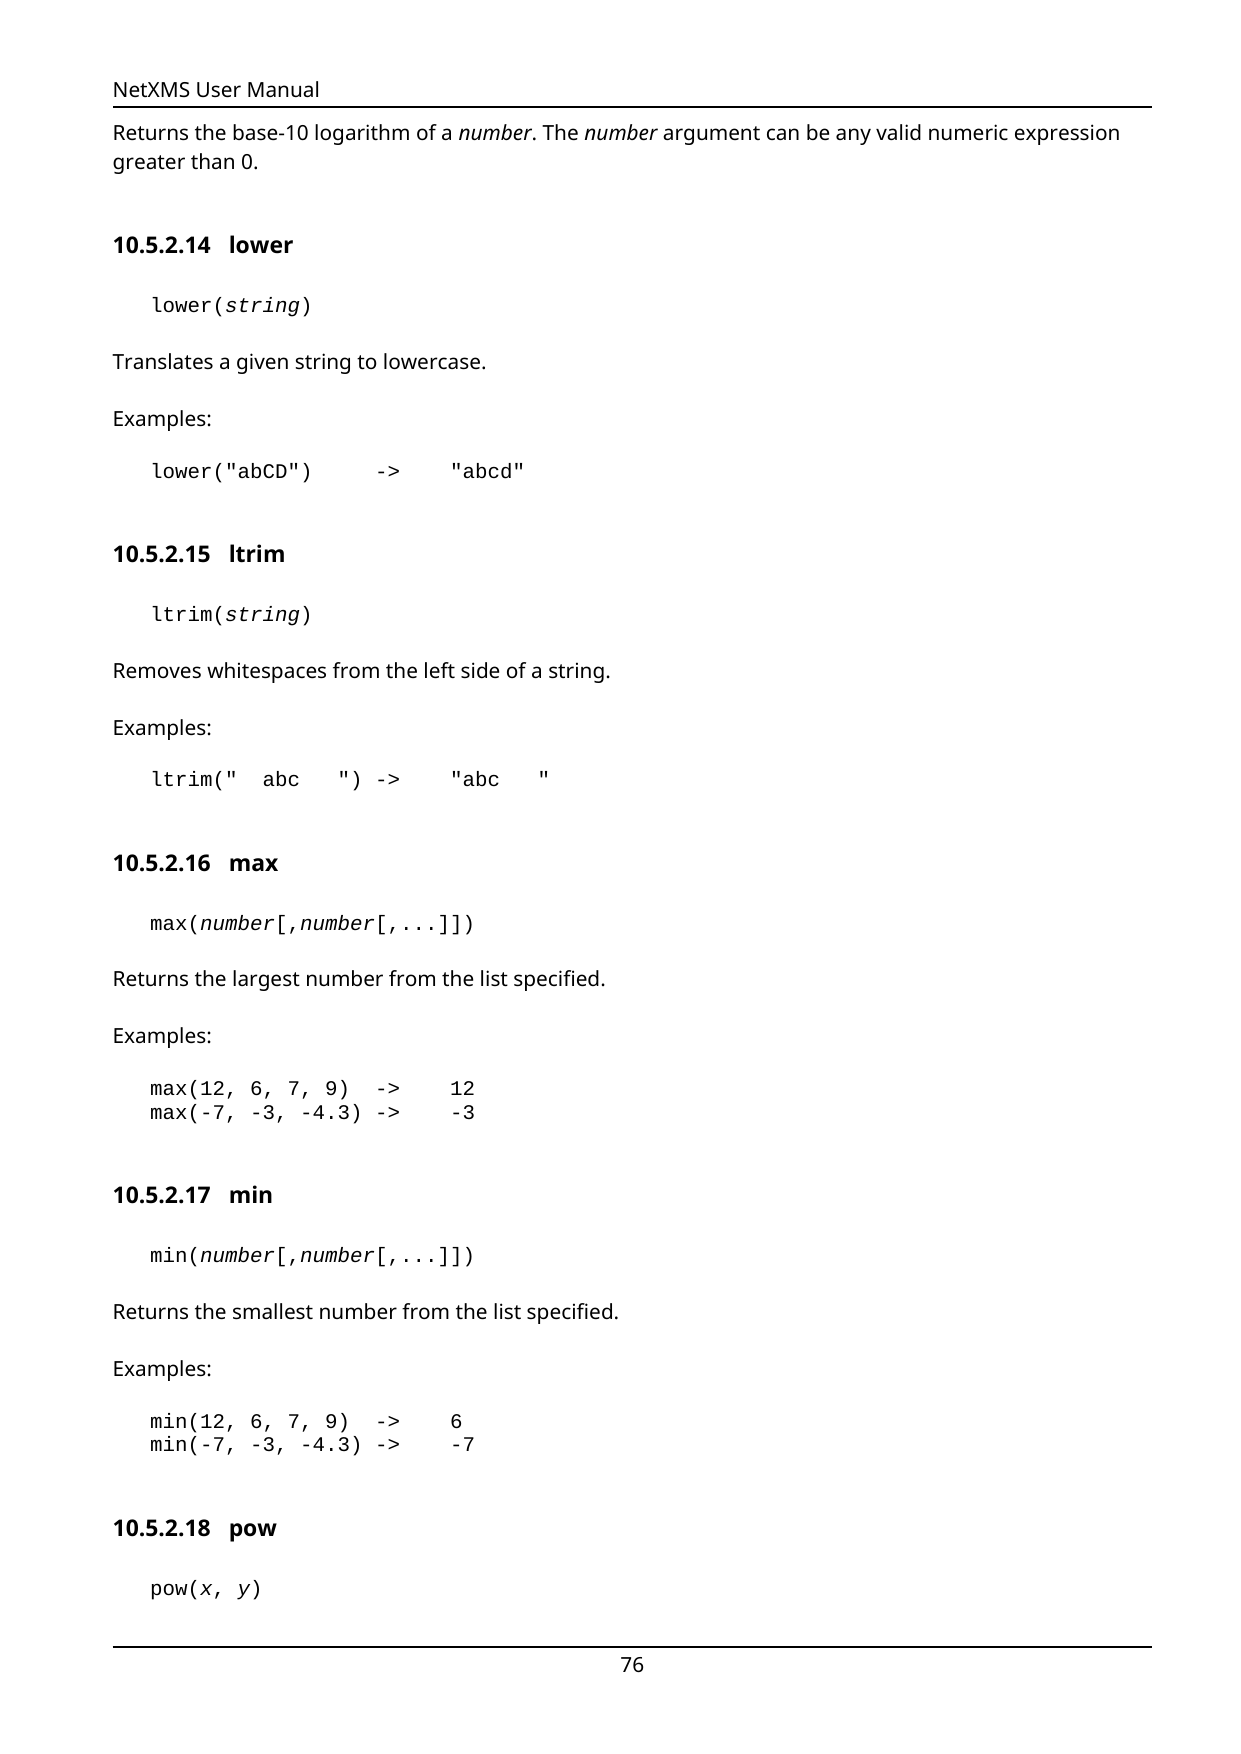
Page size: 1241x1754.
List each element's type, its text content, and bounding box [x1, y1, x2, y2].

text Examples: [112, 713, 1152, 741]
text Returns the smallest number from the list specified. [112, 1297, 1152, 1326]
text Removes whitespaces from the left side of a string. [112, 656, 1152, 684]
text Examples: [112, 1021, 1152, 1050]
subtitle lower [112, 229, 1152, 260]
text min(12, 6, 7, 9) -> 6 [150, 1411, 1152, 1434]
text lower("abCD") -> "abcd" [150, 461, 1152, 484]
text max(number[,number[,...]]) [150, 912, 1152, 936]
text max(-7, -3, -4.3) -> -3 [150, 1102, 1152, 1126]
text pow(x, y) [150, 1577, 1152, 1601]
text max(12, 6, 7, 9) -> 12 [150, 1078, 1152, 1102]
text Returns the base-10 logarithm of a number. The number argument can be any valid numeric expression greater than 0. [112, 118, 1152, 175]
text min(number[,number[,...]]) [150, 1245, 1152, 1269]
text Translates a given string to lowercase. [112, 347, 1152, 375]
text Examples: [112, 1354, 1152, 1382]
text lower(string) [150, 295, 1152, 318]
subtitle min [112, 1179, 1152, 1210]
text ltrim(string) [150, 604, 1152, 627]
text Examples: [112, 404, 1152, 432]
text ltrim(" abc ") -> "abc " [150, 769, 1152, 793]
text min(-7, -3, -4.3) -> -7 [150, 1434, 1152, 1458]
text Returns the largest number from the list specified. [112, 964, 1152, 993]
subtitle pow [112, 1512, 1152, 1543]
subtitle max [112, 847, 1152, 878]
subtitle ltrim [112, 538, 1152, 569]
